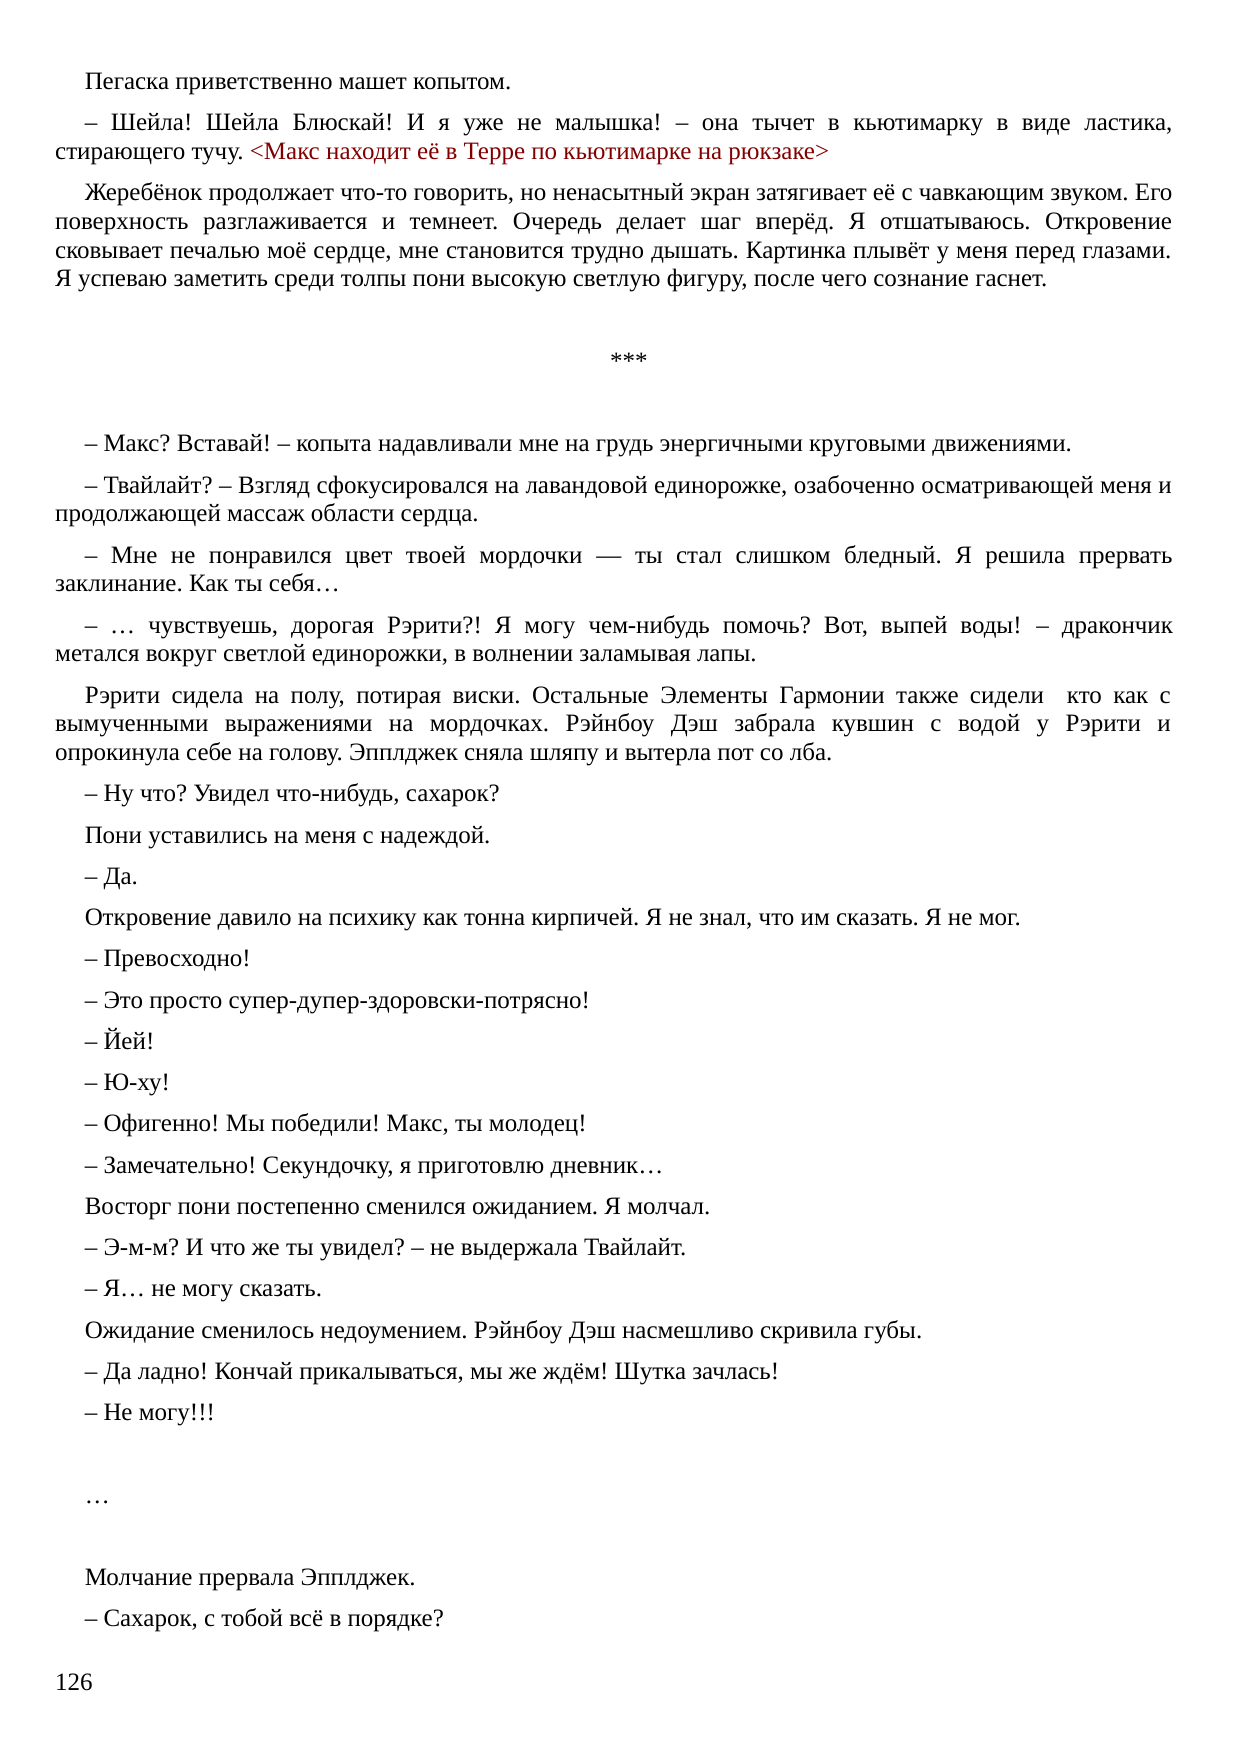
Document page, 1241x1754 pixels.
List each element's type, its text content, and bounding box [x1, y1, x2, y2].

text – Твайлайт? – Взгляд сфокусировался на лавандовой единорожке, озабоченно осматривающей меня и продолжающей массаж области сердца. [55, 470, 1173, 527]
text – Шейла! Шейла Блюскай! И я уже не малышка! – она тычет в кьютимарку в виде ластика, стирающего тучу. <Макс находит её в Терре по кьютимарке на рюкзаке> [55, 107, 1173, 165]
text – Ю-ху! [55, 1067, 1173, 1096]
text – Не могу!!! [55, 1397, 1173, 1426]
text – Я… не могу сказать. [55, 1273, 1173, 1302]
text Жеребёнок продолжает что-то говорить, но ненасытный экран затягивает её с чавкающим звуком. Его поверхность разглаживается и темнеет. Очередь делает шаг вперёд. Я отшатываюсь. Откровение сковывает печалью моё сердце, мне становится трудно дышать. Картинка плывёт у меня перед глазами. Я успеваю заметить среди толпы пони высокую светлую фигуру, после чего сознание гаснет. [55, 177, 1173, 292]
text – Сахарок, с тобой всё в порядке? [55, 1603, 1173, 1632]
text – Макс? Вставай! – копыта надавливали мне на грудь энергичными круговыми движениями. [55, 428, 1173, 457]
text Восторг пони постепенно сменился ожиданием. Я молчал. [55, 1191, 1173, 1220]
text Пони уставились на меня с надеждой. [55, 820, 1173, 848]
text Ожидание сменилось недоумением. Рэйнбоу Дэш насмешливо скривила губы. [55, 1315, 1173, 1343]
text – Э-м-м? И что же ты увидел? – не выдержала Твайлайт. [55, 1232, 1173, 1261]
text – Да. [55, 861, 1173, 890]
text – Ну что? Увидел что-нибудь, сахарок? [55, 778, 1173, 807]
text Пегаска приветственно машет копытом. [55, 66, 1173, 95]
text – Это просто супер-дупер-здоровски-потрясно! [55, 985, 1173, 1013]
text – Да ладно! Кончай прикалываться, мы же ждём! Шутка зачлась! [55, 1356, 1173, 1385]
text – Офигенно! Мы победили! Макс, ты молодец! [55, 1108, 1173, 1137]
text – Йей! [55, 1026, 1173, 1055]
text Рэрити сидела на полу, потирая виски. Остальные Элементы Гармонии также сидели кто как с вымученными выражениями на мордочках. Рэйнбоу Дэш забрала кувшин с водой у Рэрити и опрокинула себе на голову. Эпплджек сняла шляпу и вытерла пот со лба. [55, 680, 1173, 766]
text – Замечательно! Секундочку, я приготовлю дневник… [55, 1150, 1173, 1178]
text – Превосходно! [55, 943, 1173, 972]
text *** [55, 346, 1173, 375]
text Откровение давило на психику как тонна кирпичей. Я не знал, что им сказать. Я не мог. [55, 902, 1173, 931]
text Молчание прервала Эпплджек. [55, 1562, 1173, 1591]
text … [55, 1480, 1173, 1508]
text – … чувствуешь, дорогая Рэрити?! Я могу чем-нибудь помочь? Вот, выпей воды! – дракончик метался вокруг светлой единорожки, в волнении заламывая лапы. [55, 610, 1173, 667]
text – Мне не понравился цвет твоей мордочки — ты стал слишком бледный. Я решила прервать заклинание. Как ты себя… [55, 540, 1173, 597]
